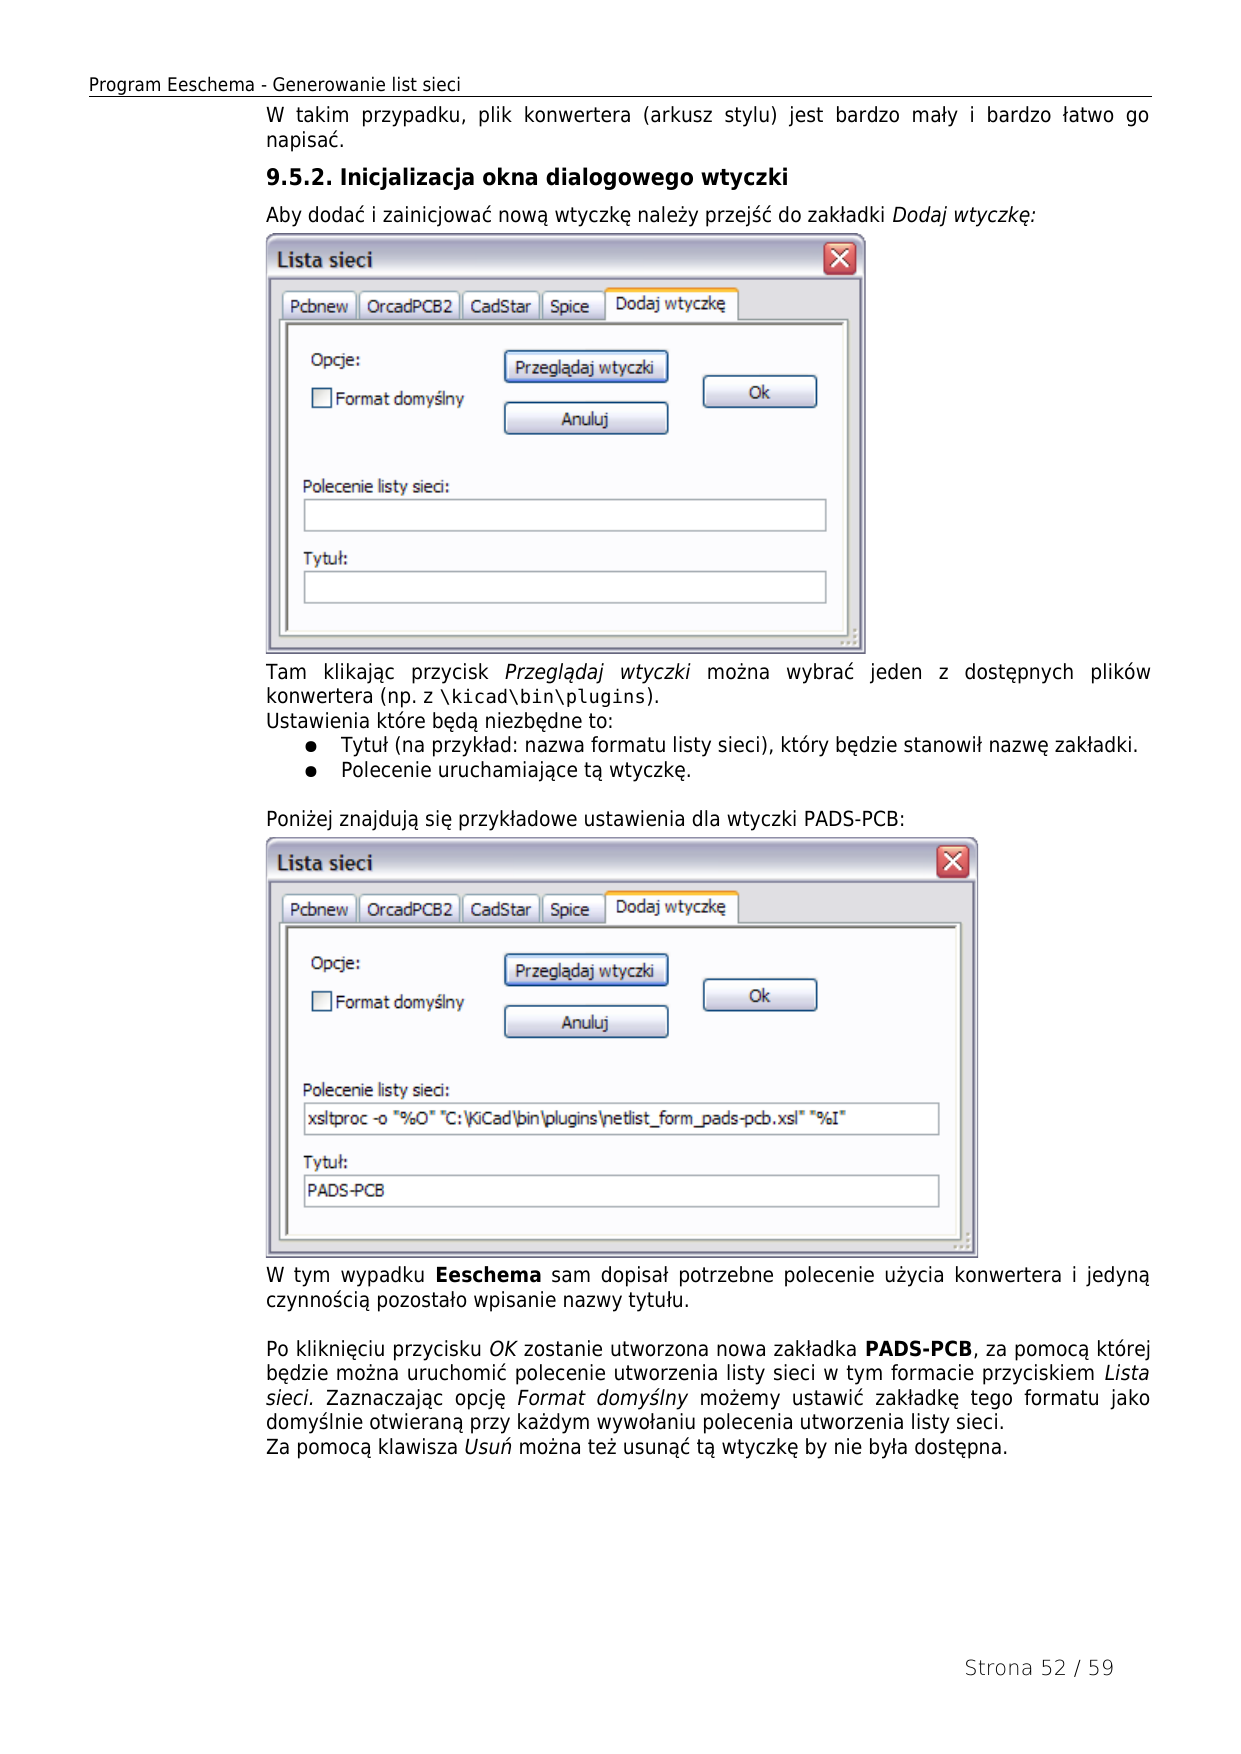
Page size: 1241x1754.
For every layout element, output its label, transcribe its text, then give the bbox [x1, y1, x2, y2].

text Poniżej znajdują się przykładowe ustawienia dla wtyczki PADS-PCB: [266, 807, 1152, 831]
list Polecenie uruchamiające tą wtyczkę. [303, 758, 1152, 782]
text Ustawienia które będą niezbędne to: [266, 709, 1152, 733]
text W takim przypadku, plik konwertera (arkusz stylu) jest bardzo mały i bardzo łatwo go napisać. [266, 103, 1152, 152]
list Tytuł (na przykład: nazwa formatu listy sieci), który będzie stanowił nazwę zakładki. [303, 733, 1152, 758]
text Aby dodać i zainicjować nową wtyczkę należy przejść do zakładki Dodaj wtyczkę: [266, 203, 1152, 227]
text Za pomocą klawisza Usuń można też usunąć tą wtyczkę by nie była dostępna. [266, 1434, 1152, 1459]
picture [265, 233, 866, 654]
text Tam klikając przycisk Przeglądaj wtyczki można wybrać jeden z dostępnych plików konwertera (np. z \kicad\bin\plugins). [266, 660, 1152, 709]
picture [265, 837, 979, 1258]
subtitle Inicjalizacja okna dialogowego wtyczki [266, 164, 1152, 191]
text Po kliknięciu przycisku OK zostanie utworzona nowa zakładka PADS-PCB, za pomocą której będzie można uruchomić polecenie utworzenia listy sieci w tym formacie przyciskiem Lista sieci. Zaznaczając opcję Format domyślny możemy ustawić zakładkę tego formatu jako domyślnie otwieraną przy każdym wywołaniu polecenia utworzenia listy sieci. [266, 1337, 1152, 1434]
text W tym wypadku Eeschema sam dopisał potrzebne polecenie użycia konwertera i jedyną czynnością pozostało wpisanie nazwy tytułu. [266, 1263, 1152, 1312]
